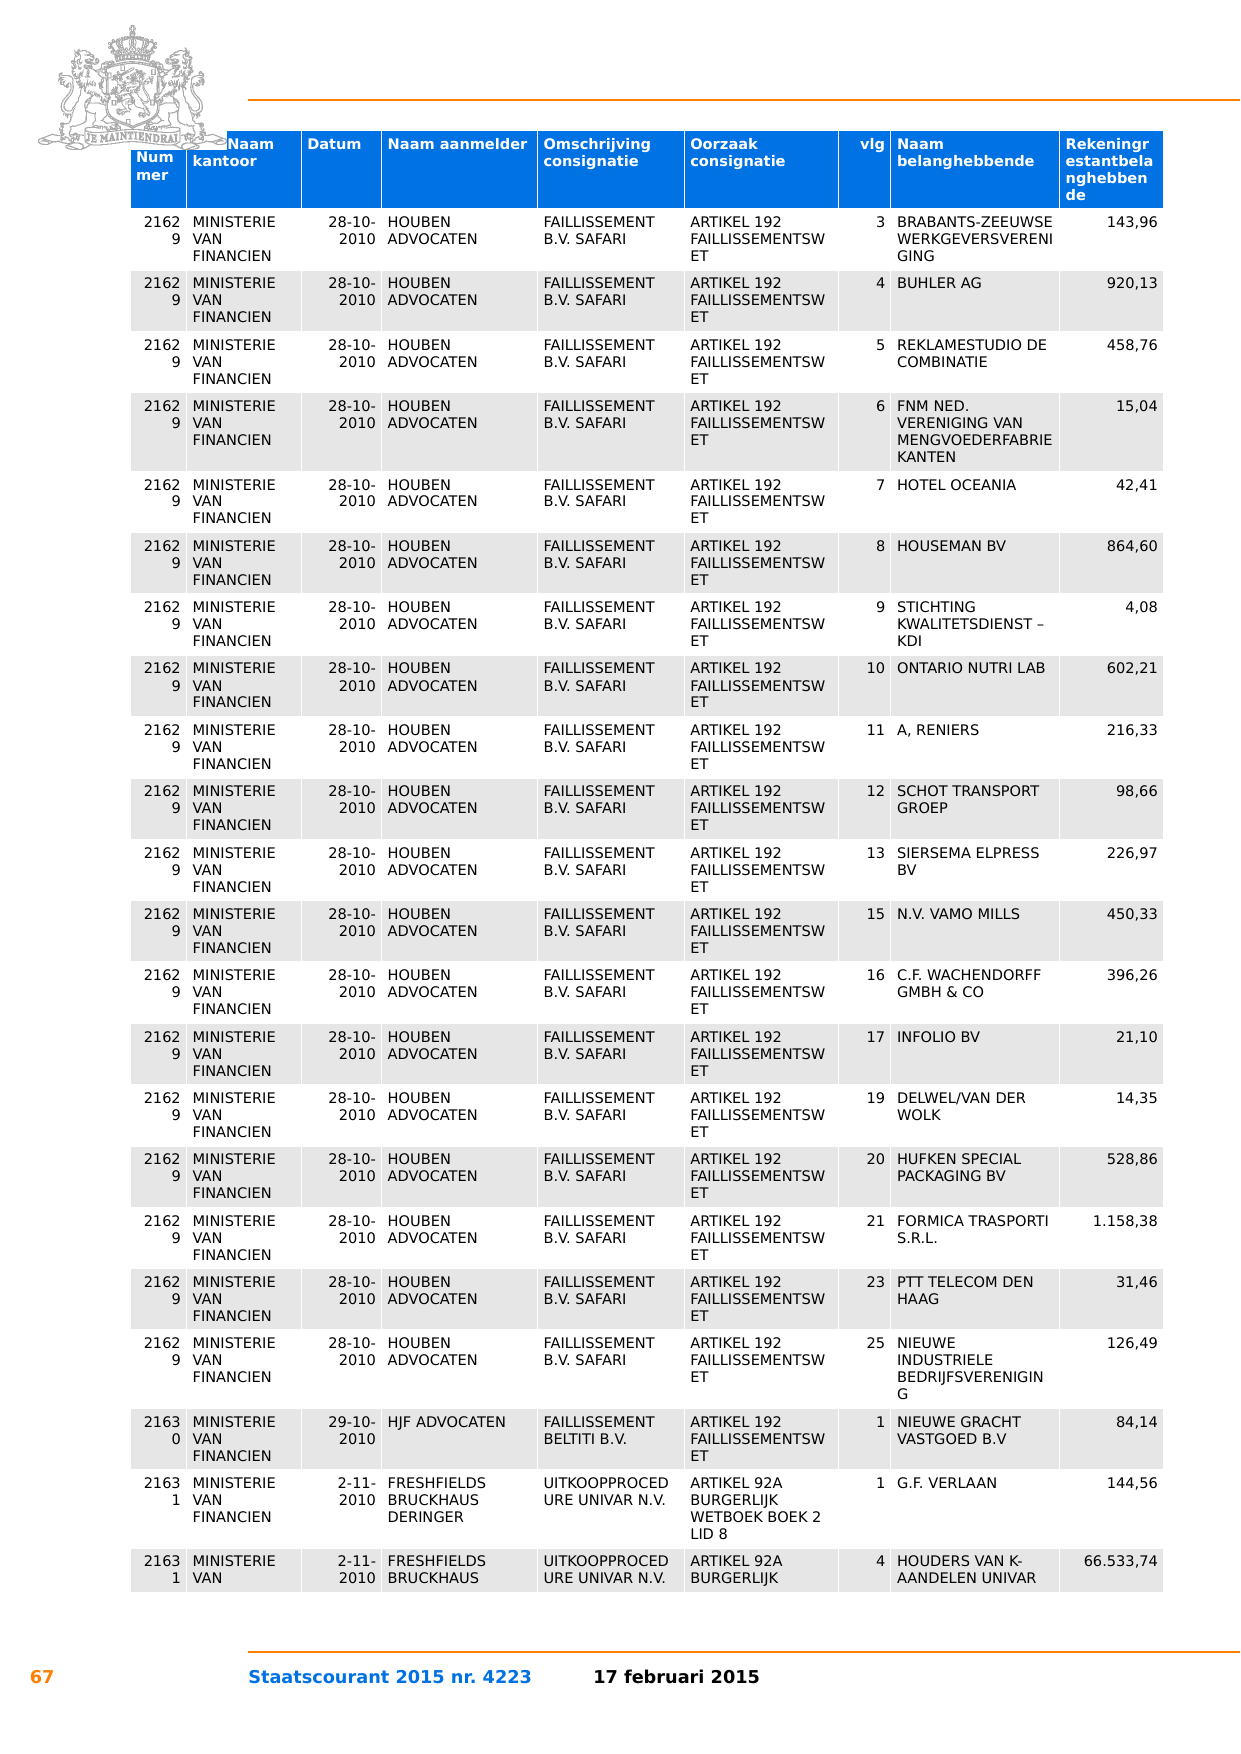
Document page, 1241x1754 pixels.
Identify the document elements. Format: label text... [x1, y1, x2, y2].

table_cell HOUBEN ADVOCATEN [382, 901, 537, 961]
table_cell MINISTERIE VAN FINANCIEN [187, 1409, 301, 1469]
table_cell ARTIKEL 192 FAILLISSEMENTSWET [685, 271, 838, 331]
table_cell ARTIKEL 192 FAILLISSEMENTSWET [685, 393, 838, 471]
table_cell MINISTERIE VAN FINANCIEN [187, 1269, 301, 1329]
table_cell 21629 [131, 332, 186, 392]
table_cell 21629 [131, 1269, 186, 1329]
table_cell FAILLISSEMENT B.V. SAFARI [538, 1147, 684, 1207]
table_cell 21629 [131, 901, 186, 961]
table_cell FAILLISSEMENT B.V. SAFARI [538, 901, 684, 961]
table_cell ARTIKEL 192 FAILLISSEMENTSWET [685, 332, 838, 392]
table_cell 920,13 [1060, 271, 1163, 331]
table_cell 28-10-2010 [302, 840, 381, 900]
table_cell 21629 [131, 594, 186, 655]
table_cell MINISTERIE VAN FINANCIEN [187, 1470, 301, 1548]
table_cell HOUBEN ADVOCATEN [382, 393, 537, 471]
table_cell MINISTERIE VAN FINANCIEN [187, 1208, 301, 1268]
table_cell PTT TELECOM DEN HAAG [891, 1269, 1059, 1329]
table_cell 28-10-2010 [302, 594, 381, 655]
table_cell HOUSEMAN BV [891, 533, 1059, 593]
table_cell 98,66 [1060, 779, 1163, 839]
table_cell 28-10-2010 [302, 656, 381, 716]
table_cell HOUBEN ADVOCATEN [382, 717, 537, 777]
table_cell 2-11-2010 [302, 1549, 381, 1592]
table_cell 84,14 [1060, 1409, 1163, 1469]
table_cell 602,21 [1060, 656, 1163, 716]
table_cell ARTIKEL 192 FAILLISSEMENTSWET [685, 1208, 838, 1268]
table_cell 21629 [131, 656, 186, 716]
table_cell UITKOOPPROCEDURE UNIVAR N.V. [538, 1470, 684, 1548]
table_cell FAILLISSEMENT B.V. SAFARI [538, 963, 684, 1023]
table_cell 21629 [131, 1024, 186, 1084]
table_cell 13 [839, 840, 890, 900]
table_cell 126,49 [1060, 1331, 1163, 1408]
table_cell NIEUWE INDUSTRIELE BEDRIJFSVERENIGING [891, 1331, 1059, 1408]
table_cell ARTIKEL 192 FAILLISSEMENTSWET [685, 1269, 838, 1329]
table_cell 21629 [131, 717, 186, 777]
table_cell FAILLISSEMENT B.V. SAFARI [538, 656, 684, 716]
table_cell FAILLISSEMENT B.V. SAFARI [538, 209, 684, 269]
table_cell 1 [839, 1470, 890, 1548]
table_cell MINISTERIE VAN FINANCIEN [187, 594, 301, 655]
table_cell 29-10-2010 [302, 1409, 381, 1469]
table_cell 28-10-2010 [302, 332, 381, 392]
table_cell MINISTERIE VAN FINANCIEN [187, 209, 301, 269]
table_cell ARTIKEL 192 FAILLISSEMENTSWET [685, 472, 838, 532]
table_cell ARTIKEL 192 FAILLISSEMENTSWET [685, 209, 838, 269]
table_cell ARTIKEL 92A BURGERLIJK WETBOEK BOEK 2 LID 8 [685, 1470, 838, 1548]
table_cell FAILLISSEMENT B.V. SAFARI [538, 1269, 684, 1329]
table_cell NIEUWE GRACHT VASTGOED B.V [891, 1409, 1059, 1469]
table_cell 21629 [131, 393, 186, 471]
table_cell FAILLISSEMENT B.V. SAFARI [538, 1085, 684, 1146]
table_cell 1 [839, 1409, 890, 1469]
table_cell MINISTERIE VAN FINANCIEN [187, 1085, 301, 1146]
table_cell 21629 [131, 271, 186, 331]
table_cell ARTIKEL 192 FAILLISSEMENTSWET [685, 779, 838, 839]
table_cell BRABANTS-ZEEUWSE WERKGEVERSVERENIGING [891, 209, 1059, 269]
table_cell 4 [839, 1549, 890, 1592]
table_cell 143,96 [1060, 209, 1163, 269]
table_cell 21629 [131, 963, 186, 1023]
table_cell 28-10-2010 [302, 901, 381, 961]
table_cell HOUBEN ADVOCATEN [382, 332, 537, 392]
table_cell 21631 [131, 1470, 186, 1548]
table_cell FAILLISSEMENT B.V. SAFARI [538, 594, 684, 655]
table_cell 3 [839, 209, 890, 269]
table_cell 28-10-2010 [302, 1331, 381, 1408]
table_cell ARTIKEL 192 FAILLISSEMENTSWET [685, 1024, 838, 1084]
table_cell HOUBEN ADVOCATEN [382, 963, 537, 1023]
table_cell 10 [839, 656, 890, 716]
table_cell 14,35 [1060, 1085, 1163, 1146]
table_cell FAILLISSEMENT B.V. SAFARI [538, 717, 684, 777]
table_cell 9 [839, 594, 890, 655]
table_cell 11 [839, 717, 890, 777]
table_cell 21,10 [1060, 1024, 1163, 1084]
table_cell ARTIKEL 192 FAILLISSEMENTSWET [685, 1409, 838, 1469]
table_cell FRESHFIELDS BRUCKHAUS [382, 1549, 537, 1592]
table_cell 28-10-2010 [302, 271, 381, 331]
table_cell ARTIKEL 192 FAILLISSEMENTSWET [685, 901, 838, 961]
table_cell 66.533,74 [1060, 1549, 1163, 1592]
table_cell 21629 [131, 779, 186, 839]
table_cell MINISTERIE VAN FINANCIEN [187, 1147, 301, 1207]
table_cell 21629 [131, 472, 186, 532]
table_cell 4,08 [1060, 594, 1163, 655]
table_cell 226,97 [1060, 840, 1163, 900]
table_cell 42,41 [1060, 472, 1163, 532]
table_header Rekeningrestantbelanghebbende [1060, 131, 1163, 208]
table_cell HOUBEN ADVOCATEN [382, 779, 537, 839]
table_cell INFOLIO BV [891, 1024, 1059, 1084]
table_cell 5 [839, 332, 890, 392]
table_cell 216,33 [1060, 717, 1163, 777]
table_cell 450,33 [1060, 901, 1163, 961]
table_cell STICHTING KWALITETSDIENST – KDI [891, 594, 1059, 655]
table_cell BUHLER AG [891, 271, 1059, 331]
table_header Naam kantoor [187, 131, 301, 208]
table_cell FAILLISSEMENT B.V. SAFARI [538, 1208, 684, 1268]
table_cell 23 [839, 1269, 890, 1329]
table_cell HOUBEN ADVOCATEN [382, 271, 537, 331]
table_cell FAILLISSEMENT B.V. SAFARI [538, 271, 684, 331]
table_cell 28-10-2010 [302, 1024, 381, 1084]
table_cell HOUBEN ADVOCATEN [382, 1269, 537, 1329]
table_cell FAILLISSEMENT B.V. SAFARI [538, 779, 684, 839]
table_cell 28-10-2010 [302, 1085, 381, 1146]
table_cell 864,60 [1060, 533, 1163, 593]
table_cell 21629 [131, 1208, 186, 1268]
table_cell 2-11-2010 [302, 1470, 381, 1548]
table_cell HOUDERS VAN K-AANDELEN UNIVAR [891, 1549, 1059, 1592]
table_cell ARTIKEL 192 FAILLISSEMENTSWET [685, 717, 838, 777]
table_cell 21629 [131, 1085, 186, 1146]
table_cell 21631 [131, 1549, 186, 1592]
table_cell 25 [839, 1331, 890, 1408]
table_cell N.V. VAMO MILLS [891, 901, 1059, 961]
table_cell 15 [839, 901, 890, 961]
table_cell 28-10-2010 [302, 1147, 381, 1207]
table_cell 28-10-2010 [302, 472, 381, 532]
table_cell 21629 [131, 1331, 186, 1408]
table_header Omschrijving consignatie [538, 131, 684, 208]
table_cell HUFKEN SPECIAL PACKAGING BV [891, 1147, 1059, 1207]
table_cell 28-10-2010 [302, 963, 381, 1023]
table_cell FORMICA TRASPORTI S.R.L. [891, 1208, 1059, 1268]
table_cell FAILLISSEMENT BELTITI B.V. [538, 1409, 684, 1469]
table_cell FAILLISSEMENT B.V. SAFARI [538, 332, 684, 392]
table_cell 28-10-2010 [302, 209, 381, 269]
table_cell ARTIKEL 192 FAILLISSEMENTSWET [685, 533, 838, 593]
table_cell HOUBEN ADVOCATEN [382, 1147, 537, 1207]
table_cell 28-10-2010 [302, 1208, 381, 1268]
table_header Naam aanmelder [382, 131, 537, 208]
table_cell 17 [839, 1024, 890, 1084]
table_cell 28-10-2010 [302, 533, 381, 593]
table_cell FNM NED. VERENIGING VAN MENGVOEDERFABRIEKANTEN [891, 393, 1059, 471]
table_cell ARTIKEL 92A BURGERLIJK [685, 1549, 838, 1592]
table_cell FAILLISSEMENT B.V. SAFARI [538, 472, 684, 532]
table_cell HOUBEN ADVOCATEN [382, 594, 537, 655]
table_cell HOUBEN ADVOCATEN [382, 1331, 537, 1408]
table_cell MINISTERIE VAN FINANCIEN [187, 901, 301, 961]
table_cell MINISTERIE VAN FINANCIEN [187, 393, 301, 471]
table_header Nummer [131, 150, 186, 208]
table_cell 28-10-2010 [302, 717, 381, 777]
table_cell ARTIKEL 192 FAILLISSEMENTSWET [685, 1147, 838, 1207]
table_cell ARTIKEL 192 FAILLISSEMENTSWET [685, 1085, 838, 1146]
table_cell 1.158,38 [1060, 1208, 1163, 1268]
table_cell A, RENIERS [891, 717, 1059, 777]
table_cell MINISTERIE VAN FINANCIEN [187, 472, 301, 532]
table_cell 21629 [131, 840, 186, 900]
table_cell ARTIKEL 192 FAILLISSEMENTSWET [685, 840, 838, 900]
table_cell MINISTERIE VAN FINANCIEN [187, 1331, 301, 1408]
table_cell 21 [839, 1208, 890, 1268]
table_cell FAILLISSEMENT B.V. SAFARI [538, 1331, 684, 1408]
table_cell 4 [839, 271, 890, 331]
table_cell MINISTERIE VAN [187, 1549, 301, 1592]
table_header vlg [839, 131, 890, 208]
table_cell 6 [839, 393, 890, 471]
table_cell 19 [839, 1085, 890, 1146]
table_cell MINISTERIE VAN FINANCIEN [187, 1024, 301, 1084]
table_cell 528,86 [1060, 1147, 1163, 1207]
table_cell 28-10-2010 [302, 393, 381, 471]
table_cell REKLAMESTUDIO DE COMBINATIE [891, 332, 1059, 392]
table_cell FAILLISSEMENT B.V. SAFARI [538, 533, 684, 593]
table_cell HJF ADVOCATEN [382, 1409, 537, 1469]
table_header Oorzaak consignatie [685, 131, 838, 208]
table_cell 458,76 [1060, 332, 1163, 392]
table_cell MINISTERIE VAN FINANCIEN [187, 779, 301, 839]
table_cell 12 [839, 779, 890, 839]
table_cell ARTIKEL 192 FAILLISSEMENTSWET [685, 594, 838, 655]
table_cell HOUBEN ADVOCATEN [382, 1208, 537, 1268]
table_cell DELWEL/VAN DER WOLK [891, 1085, 1059, 1146]
table_cell HOUBEN ADVOCATEN [382, 1085, 537, 1146]
table_cell MINISTERIE VAN FINANCIEN [187, 840, 301, 900]
table_header Naam belanghebbende [891, 131, 1059, 208]
table_cell 21629 [131, 1147, 186, 1207]
table_cell MINISTERIE VAN FINANCIEN [187, 533, 301, 593]
table_cell HOUBEN ADVOCATEN [382, 472, 537, 532]
table_cell 28-10-2010 [302, 779, 381, 839]
table_cell HOUBEN ADVOCATEN [382, 533, 537, 593]
table_cell MINISTERIE VAN FINANCIEN [187, 963, 301, 1023]
table_cell MINISTERIE VAN FINANCIEN [187, 332, 301, 392]
table_cell FAILLISSEMENT B.V. SAFARI [538, 1024, 684, 1084]
table_cell MINISTERIE VAN FINANCIEN [187, 271, 301, 331]
table_cell MINISTERIE VAN FINANCIEN [187, 717, 301, 777]
table_cell SCHOT TRANSPORT GROEP [891, 779, 1059, 839]
table_cell ARTIKEL 192 FAILLISSEMENTSWET [685, 656, 838, 716]
table_cell FAILLISSEMENT B.V. SAFARI [538, 393, 684, 471]
table_cell G.F. VERLAAN [891, 1470, 1059, 1548]
table_cell 16 [839, 963, 890, 1023]
table_cell FAILLISSEMENT B.V. SAFARI [538, 840, 684, 900]
table_cell C.F. WACHENDORFF GMBH & CO [891, 963, 1059, 1023]
table_cell 21629 [131, 209, 186, 269]
table_cell 396,26 [1060, 963, 1163, 1023]
table_cell 21629 [131, 533, 186, 593]
table_cell HOTEL OCEANIA [891, 472, 1059, 532]
table_cell UITKOOPPROCEDURE UNIVAR N.V. [538, 1549, 684, 1592]
table_cell HOUBEN ADVOCATEN [382, 1024, 537, 1084]
table_cell 31,46 [1060, 1269, 1163, 1329]
table_cell 8 [839, 533, 890, 593]
table_cell ONTARIO NUTRI LAB [891, 656, 1059, 716]
table_cell ARTIKEL 192 FAILLISSEMENTSWET [685, 963, 838, 1023]
table_cell 20 [839, 1147, 890, 1207]
picture [38, 25, 227, 150]
table_cell MINISTERIE VAN FINANCIEN [187, 656, 301, 716]
table_cell 7 [839, 472, 890, 532]
table_cell 28-10-2010 [302, 1269, 381, 1329]
table_cell ARTIKEL 192 FAILLISSEMENTSWET [685, 1331, 838, 1408]
table_cell 15,04 [1060, 393, 1163, 471]
table_cell FRESHFIELDS BRUCKHAUS DERINGER [382, 1470, 537, 1548]
table_cell 21630 [131, 1409, 186, 1469]
table_cell SIERSEMA ELPRESS BV [891, 840, 1059, 900]
table_cell HOUBEN ADVOCATEN [382, 840, 537, 900]
table_header Datum [302, 131, 381, 208]
table_cell HOUBEN ADVOCATEN [382, 209, 537, 269]
table_cell HOUBEN ADVOCATEN [382, 656, 537, 716]
table_cell 144,56 [1060, 1470, 1163, 1548]
